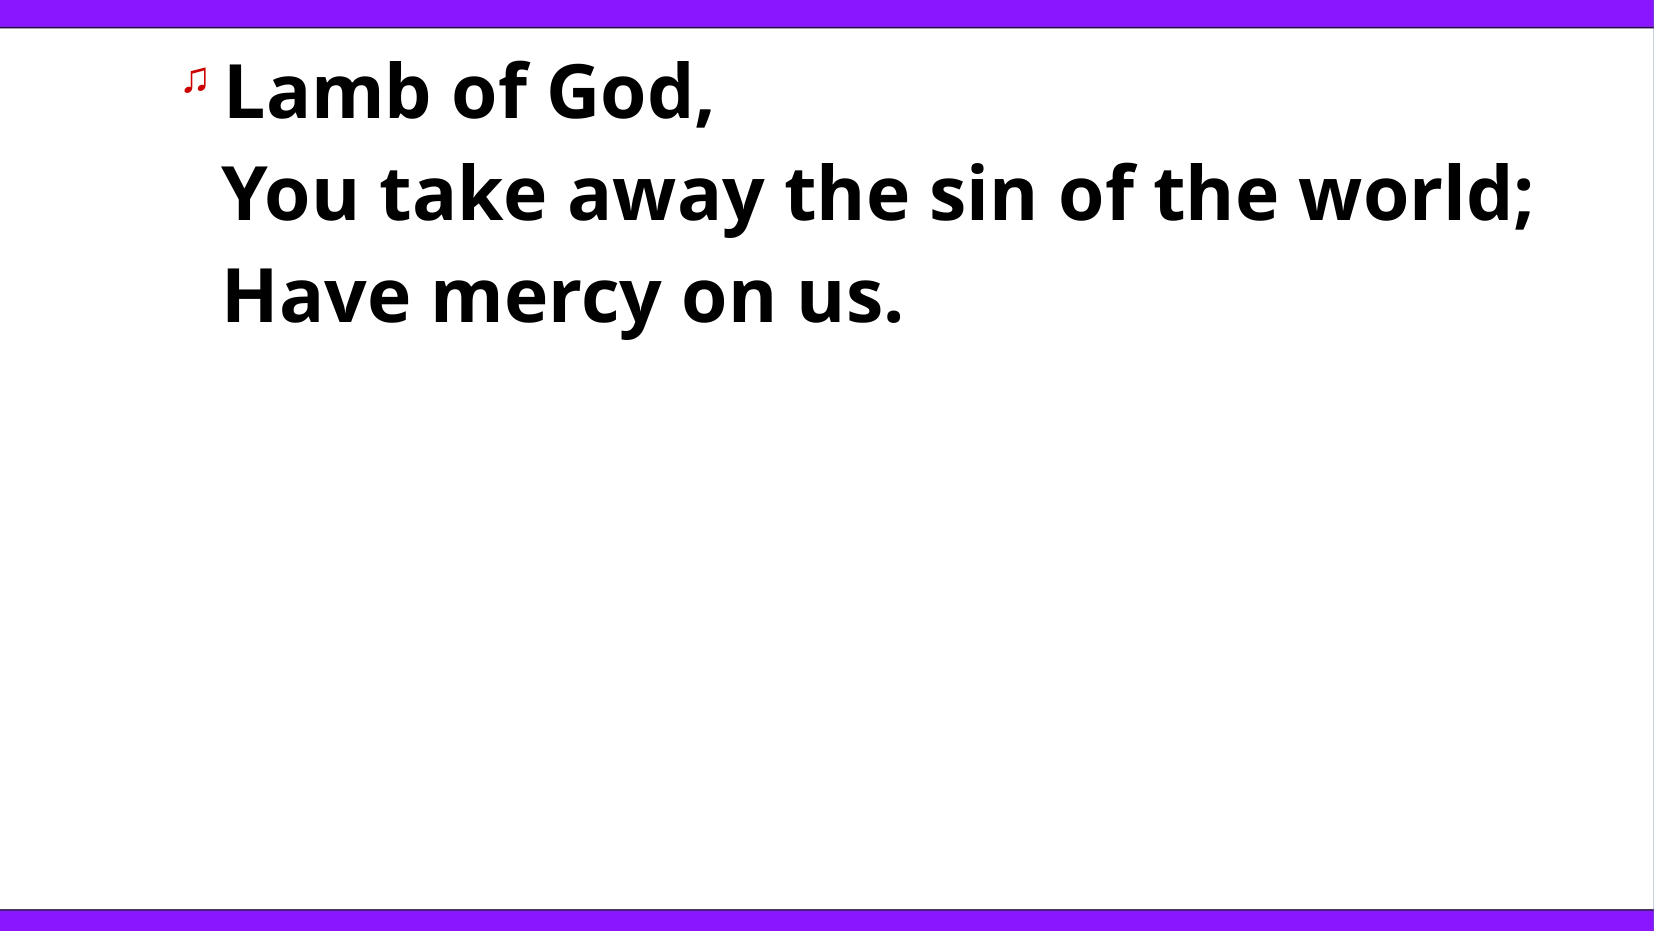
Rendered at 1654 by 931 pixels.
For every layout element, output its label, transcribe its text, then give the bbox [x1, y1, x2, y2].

text_box ♫ Lamb of God, You take away the sin of the world; Have mercy on us. [90, 30, 1561, 346]
picture [0, 0, 1654, 931]
